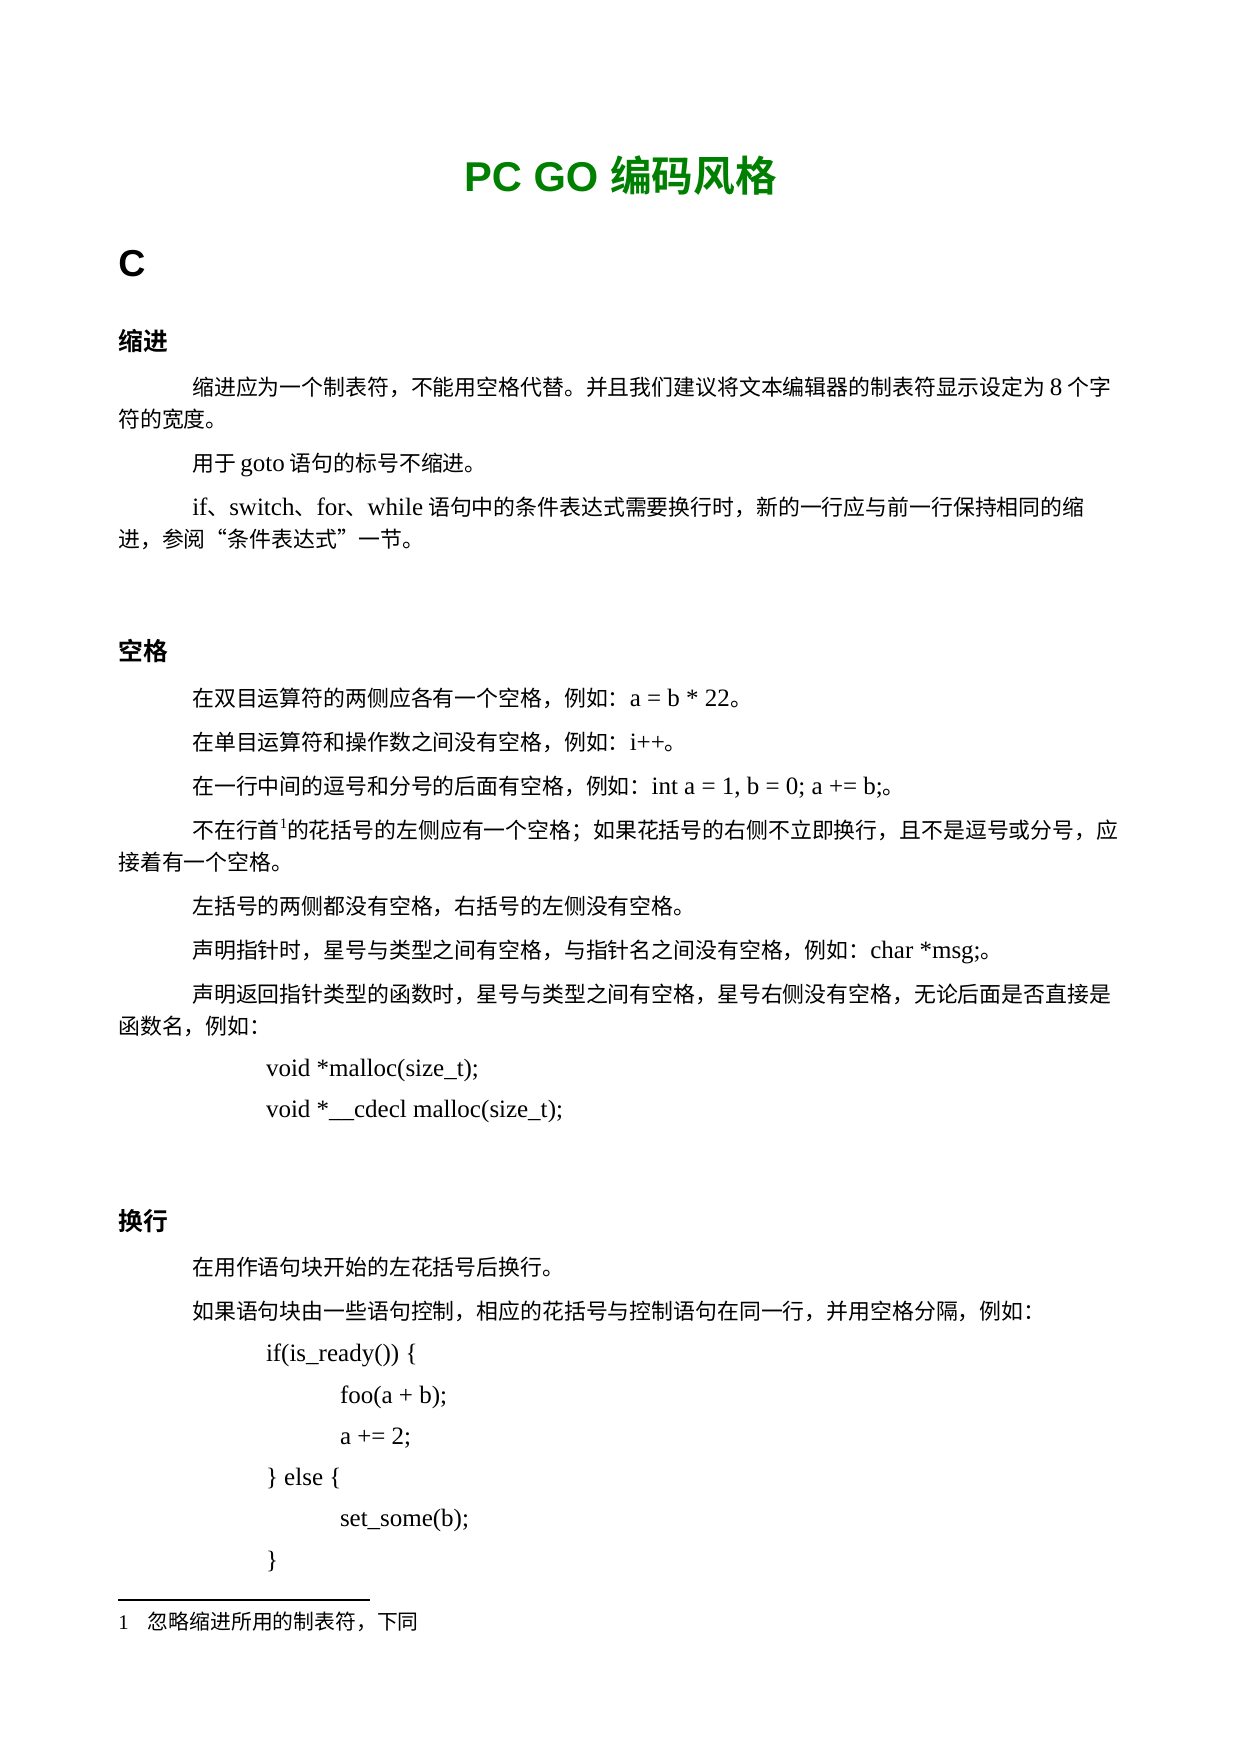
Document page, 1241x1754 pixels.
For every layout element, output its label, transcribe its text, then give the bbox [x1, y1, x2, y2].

text } else { [118, 1462, 1122, 1491]
subtitle 空格 [118, 632, 1122, 668]
subtitle PC GO 编码风格 [118, 143, 1122, 203]
text if(is_ready()) { [118, 1338, 1122, 1367]
text foo(a + b); [118, 1380, 1122, 1408]
text if、switch、for、while语句中的条件表达式需要换行时，新的一行应与前一行保持相同的缩进，参阅“条件表达式”一节。 [118, 490, 1122, 553]
text 左括号的两侧都没有空格，右括号的左侧没有空格。 [118, 889, 1122, 921]
text 在双目运算符的两侧应各有一个空格，例如：a = b * 22。 [118, 681, 1122, 712]
text 缩进应为一个制表符，不能用空格代替。并且我们建议将文本编辑器的制表符显示设定为8个字符的宽度。 [118, 370, 1122, 433]
text 忽略缩进所用的制表符，下同 [118, 1606, 1122, 1636]
text 用于goto语句的标号不缩进。 [118, 446, 1122, 477]
text 如果语句块由一些语句控制，相应的花括号与控制语句在同一行，并用空格分隔，例如： [118, 1294, 1122, 1326]
text 声明指针时，星号与类型之间有空格，与指针名之间没有空格，例如：char *msg;。 [118, 933, 1122, 965]
text } [118, 1545, 1122, 1573]
subtitle 换行 [118, 1202, 1122, 1238]
text set_some(b); [118, 1503, 1122, 1532]
text a += 2; [118, 1421, 1122, 1450]
subtitle C [118, 241, 1122, 284]
text 在用作语句块开始的左花括号后换行。 [118, 1250, 1122, 1282]
text void *malloc(size_t); [118, 1053, 1122, 1082]
text 在单目运算符和操作数之间没有空格，例如：i++。 [118, 725, 1122, 756]
text 在一行中间的逗号和分号的后面有空格，例如：int a = 1, b = 0; a += b;。 [118, 769, 1122, 801]
text 声明返回指针类型的函数时，星号与类型之间有空格，星号右侧没有空格，无论后面是否直接是函数名，例如： [118, 977, 1122, 1041]
text 不在行首的花括号的左侧应有一个空格；如果花括号的右侧不立即换行，且不是逗号或分号，应接着有一个空格。 [118, 813, 1122, 876]
text void *__cdecl malloc(size_t); [118, 1094, 1122, 1123]
subtitle 缩进 [118, 322, 1122, 357]
